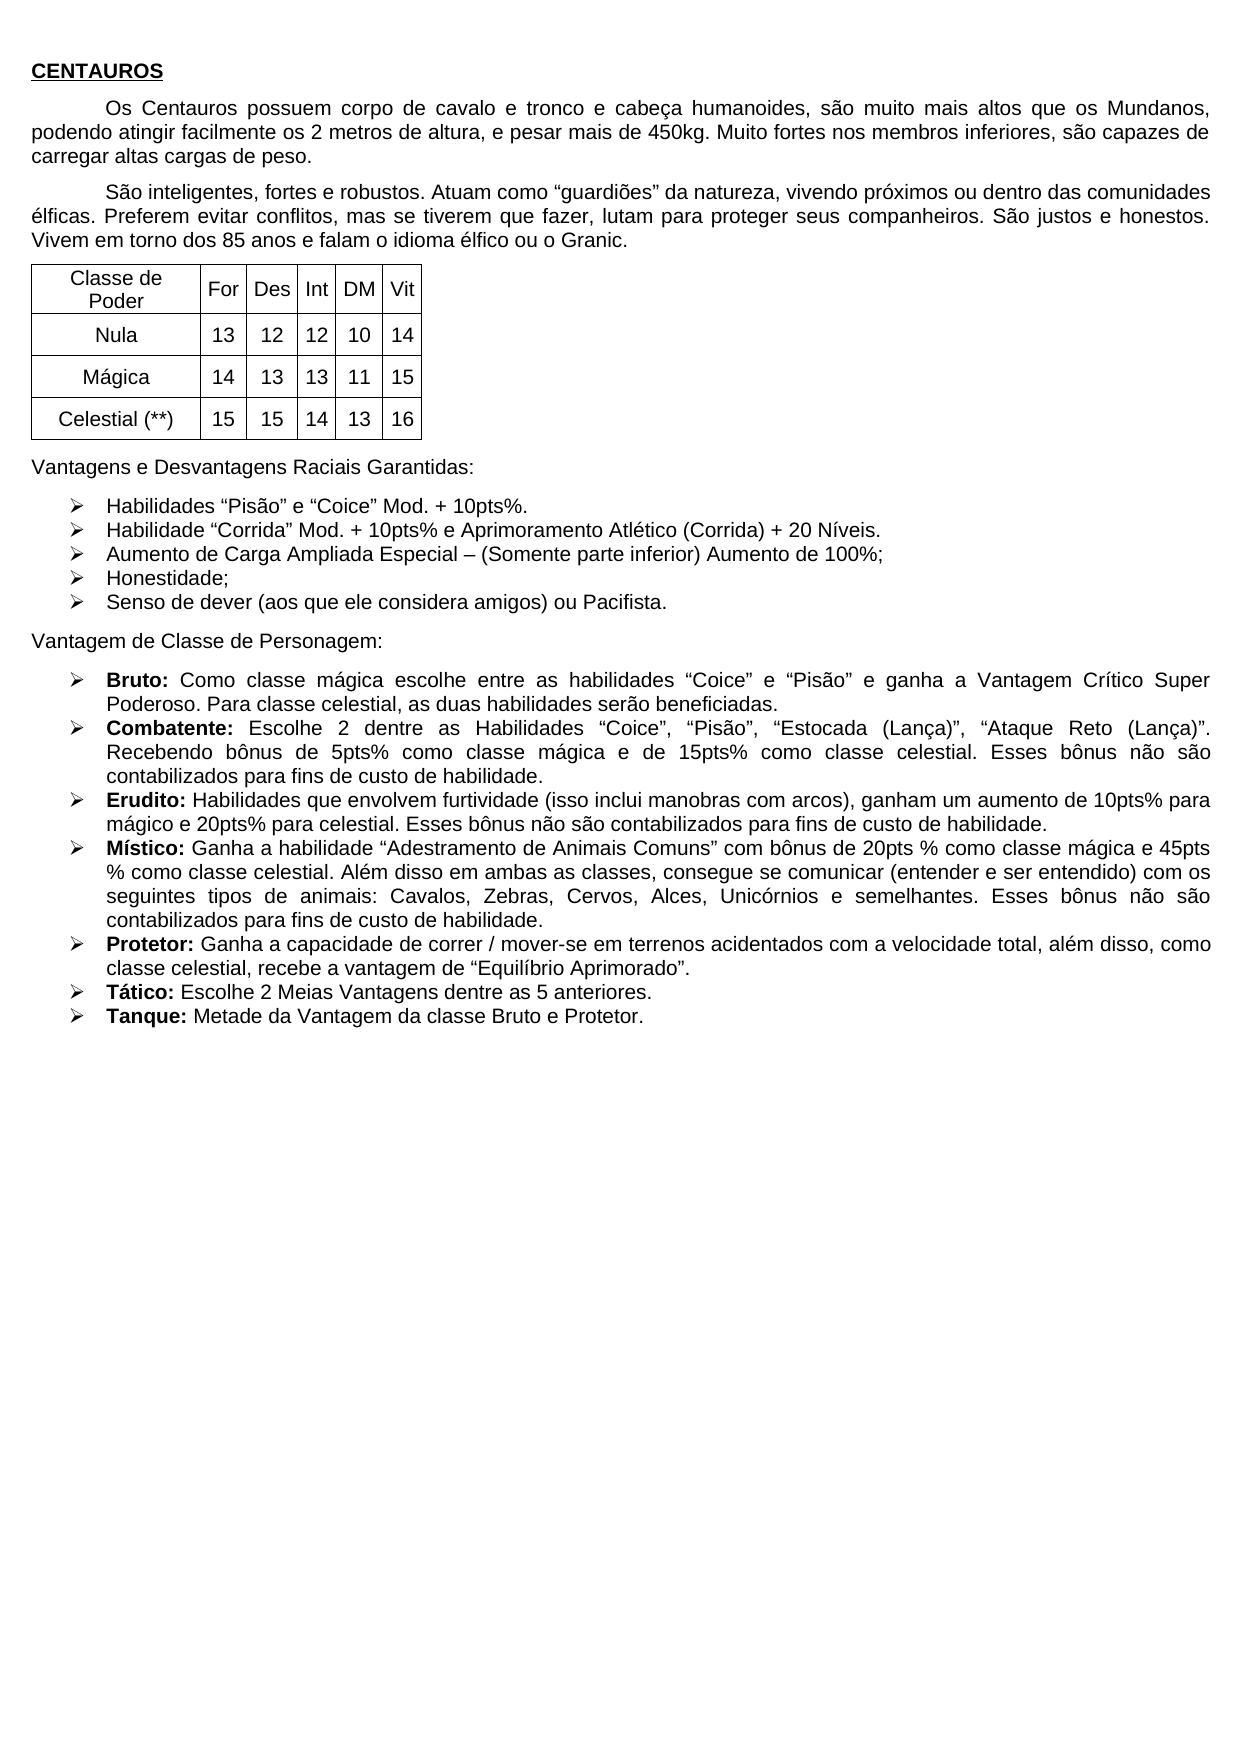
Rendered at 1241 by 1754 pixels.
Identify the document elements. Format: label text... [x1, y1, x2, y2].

table_cell 14 [383, 314, 421, 355]
text CENTAUROS [31, 59, 1212, 83]
table_cell 13 [298, 356, 335, 397]
list Tanque: Metade da Vantagem da classe Bruto e Protetor. [69, 1004, 1212, 1028]
table_cell 14 [298, 398, 335, 439]
table_cell 15 [247, 398, 297, 439]
table_cell 15 [383, 356, 421, 397]
text Vantagem de Classe de Personagem: [31, 629, 1212, 653]
table_header For [201, 265, 246, 313]
table_cell 13 [336, 398, 382, 439]
text Vantagens e Desvantagens Raciais Garantidas: [31, 455, 1212, 479]
table_cell 11 [336, 356, 382, 397]
table_cell 12 [247, 314, 297, 355]
table_cell Nula [32, 314, 200, 355]
table_cell 13 [201, 314, 246, 355]
table_header Des [247, 265, 297, 313]
list Protetor: Ganha a capacidade de correr / mover-se em terrenos acidentados com a velocidade total, além disso, como classe celestial, recebe a vantagem de “Equilíbrio Aprimorado”. [69, 932, 1212, 980]
table_cell 13 [247, 356, 297, 397]
list Erudito: Habilidades que envolvem furtividade (isso inclui manobras com arcos), ganham um aumento de 10pts% para mágico e 20pts% para celestial. Esses bônus não são contabilizados para fins de custo de habilidade. [69, 788, 1212, 836]
list Senso de dever (aos que ele considera amigos) ou Pacifista. [69, 590, 1212, 614]
list Bruto: Como classe mágica escolhe entre as habilidades “Coice” e “Pisão” e ganha a Vantagem Crítico Super Poderoso. Para classe celestial, as duas habilidades serão beneficiadas. [69, 668, 1212, 716]
table_header Int [298, 265, 335, 313]
table_cell Mágica [32, 356, 200, 397]
list Honestidade; [69, 566, 1212, 590]
text São inteligentes, fortes e robustos. Atuam como “guardiões” da natureza, vivendo próximos ou dentro das comunidades élficas. Preferem evitar conflitos, mas se tiverem que fazer, lutam para proteger seus companheiros. São justos e honestos. Vivem em torno dos 85 anos e falam o idioma élfico ou o Granic. [31, 180, 1212, 252]
list Tático: Escolhe 2 Meias Vantagens dentre as 5 anteriores. [69, 980, 1212, 1004]
text Os Centauros possuem corpo de cavalo e tronco e cabeça humanoides, são muito mais altos que os Mundanos, podendo atingir facilmente os 2 metros de altura, e pesar mais de 450kg. Muito fortes nos membros inferiores, são capazes de carregar altas cargas de peso. [31, 96, 1212, 167]
table_cell 10 [336, 314, 382, 355]
table_header Vit [383, 265, 421, 313]
table_cell Celestial (**) [32, 398, 200, 439]
list Aumento de Carga Ampliada Especial – (Somente parte inferior) Aumento de 100%; [69, 542, 1212, 566]
table_cell 16 [383, 398, 421, 439]
table_cell 12 [298, 314, 335, 355]
list Místico: Ganha a habilidade “Adestramento de Animais Comuns” com bônus de 20pts % como classe mágica e 45pts% como classe celestial. Além disso em ambas as classes, consegue se comunicar (entender e ser entendido) com os seguintes tipos de animais: Cavalos, Zebras, Cervos, Alces, Unicórnios e semelhantes. Esses bônus não são contabilizados para fins de custo de habilidade. [69, 836, 1212, 932]
table_header Classe de Poder [32, 265, 200, 313]
list Habilidades “Pisão” e “Coice” Mod. + 10pts%. [69, 494, 1212, 518]
table_header DM [336, 265, 382, 313]
table_cell 14 [201, 356, 246, 397]
table_cell 15 [201, 398, 246, 439]
list Habilidade “Corrida” Mod. + 10pts% e Aprimoramento Atlético (Corrida) + 20 Níveis. [69, 518, 1212, 542]
list Combatente: Escolhe 2 dentre as Habilidades “Coice”, “Pisão”, “Estocada (Lança)”, “Ataque Reto (Lança)”. Recebendo bônus de 5pts% como classe mágica e de 15pts% como classe celestial. Esses bônus não são contabilizados para fins de custo de habilidade. [69, 716, 1212, 788]
